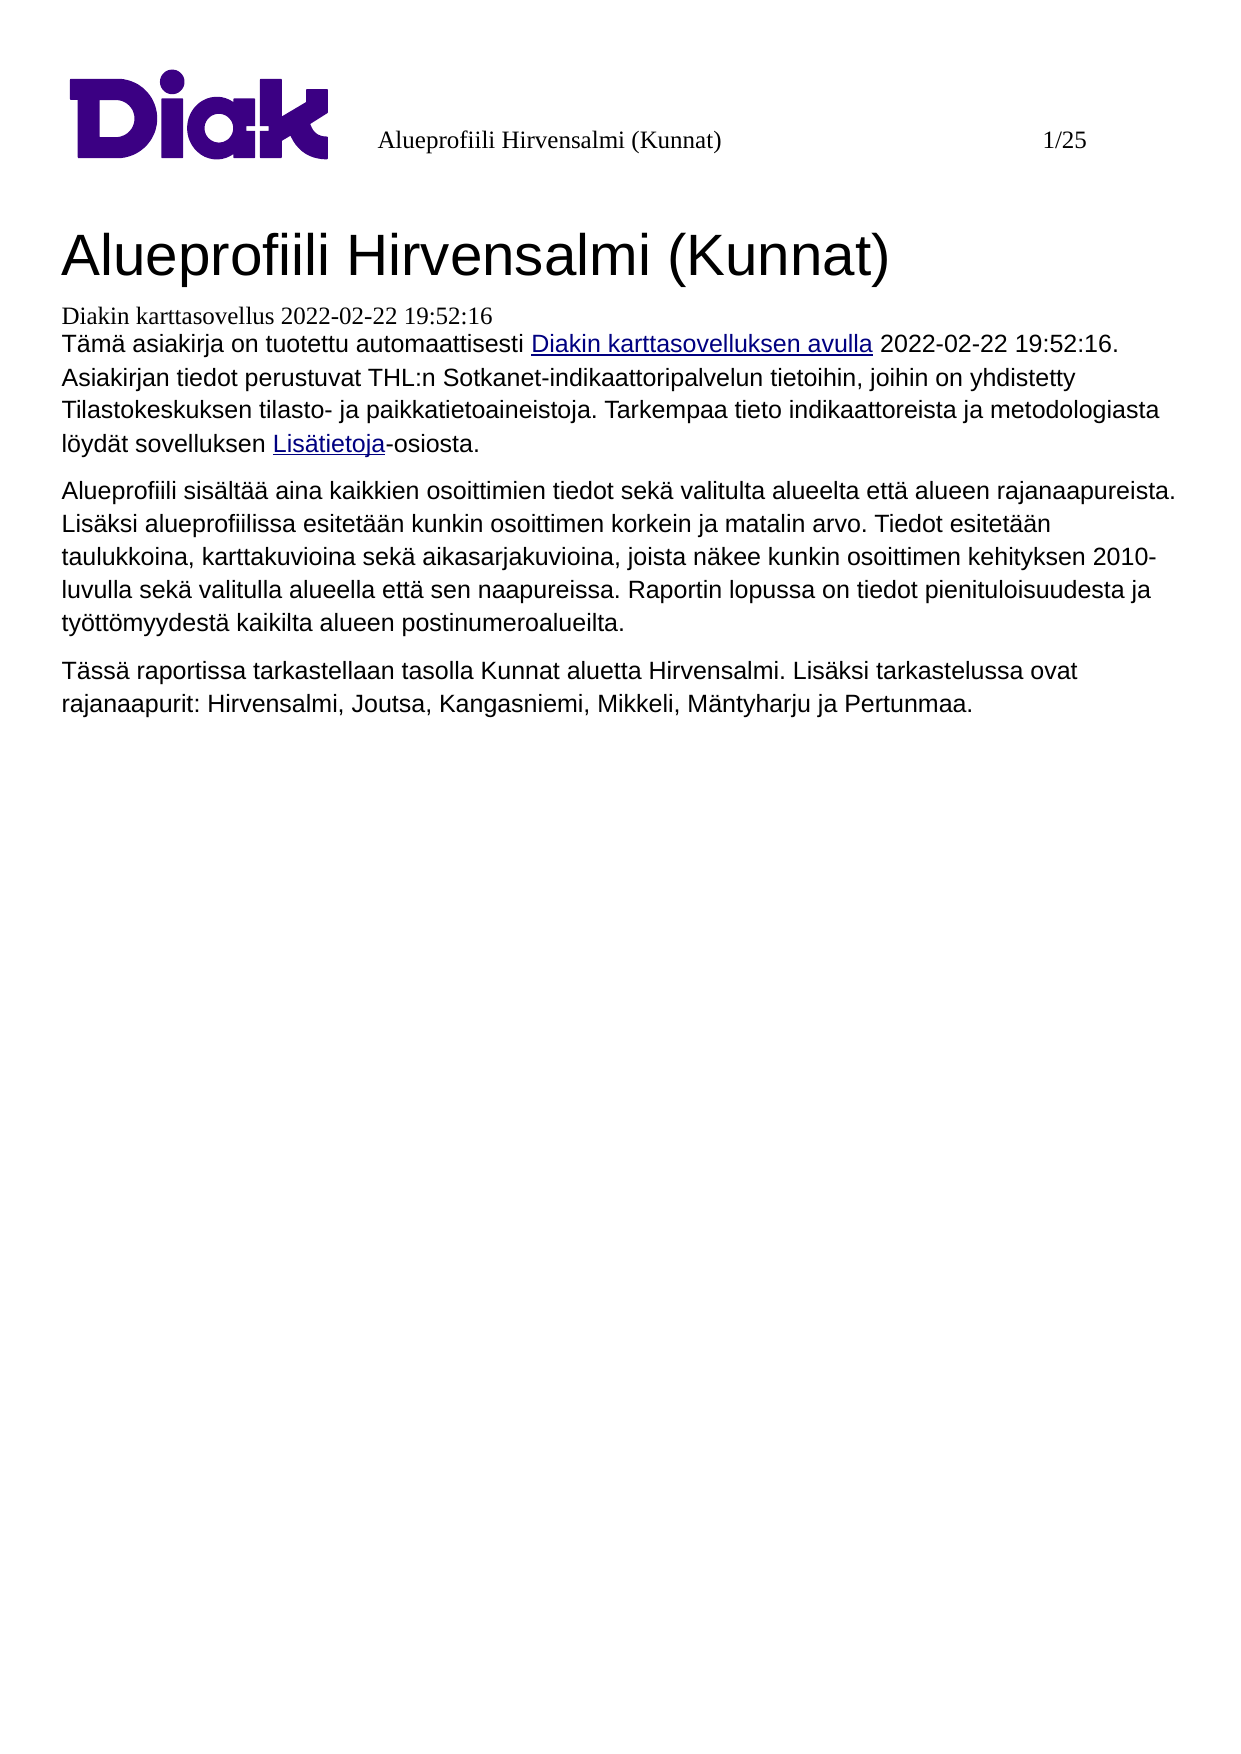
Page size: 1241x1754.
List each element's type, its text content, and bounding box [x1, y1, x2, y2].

text Diakin karttasovellus 2022-02-22 19:52:16 [61, 301, 1179, 329]
text Tämä asiakirja on tuotettu automaattisesti Diakin karttasovelluksen avulla 2022-02-22 19:52:16. Asiakirjan tiedot perustuvat THL:n Sotkanet-indikaattoripalvelun tietoihin, joihin on yhdistetty Tilastokeskuksen tilasto- ja paikkatietoaineistoja. Tarkempaa tieto indikaattoreista ja metodologiasta löydät sovelluksen Lisätietoja-osiosta. [61, 329, 1179, 457]
text Tässä raportissa tarkastellaan tasolla Kunnat aluetta Hirvensalmi. Lisäksi tarkastelussa ovat rajanaapurit: Hirvensalmi, Joutsa, Kangasniemi, Mikkeli, Mäntyharju ja Pertunmaa. [61, 656, 1179, 718]
title Alueprofiili Hirvensalmi (Kunnat) [61, 221, 1179, 288]
text Alueprofiili sisältää aina kaikkien osoittimien tiedot sekä valitulta alueelta että alueen rajanaapureista. Lisäksi alueprofiilissa esitetään kunkin osoittimen korkein ja matalin arvo. Tiedot esitetään taulukkoina, karttakuvioina sekä aikasarjakuvioina, joista näkee kunkin osoittimen kehityksen 2010-luvulla sekä valitulla alueella että sen naapureissa. Raportin lopussa on tiedot pienituloisuudesta ja työttömyydestä kaikilta alueen postinumeroalueilta. [61, 476, 1179, 637]
